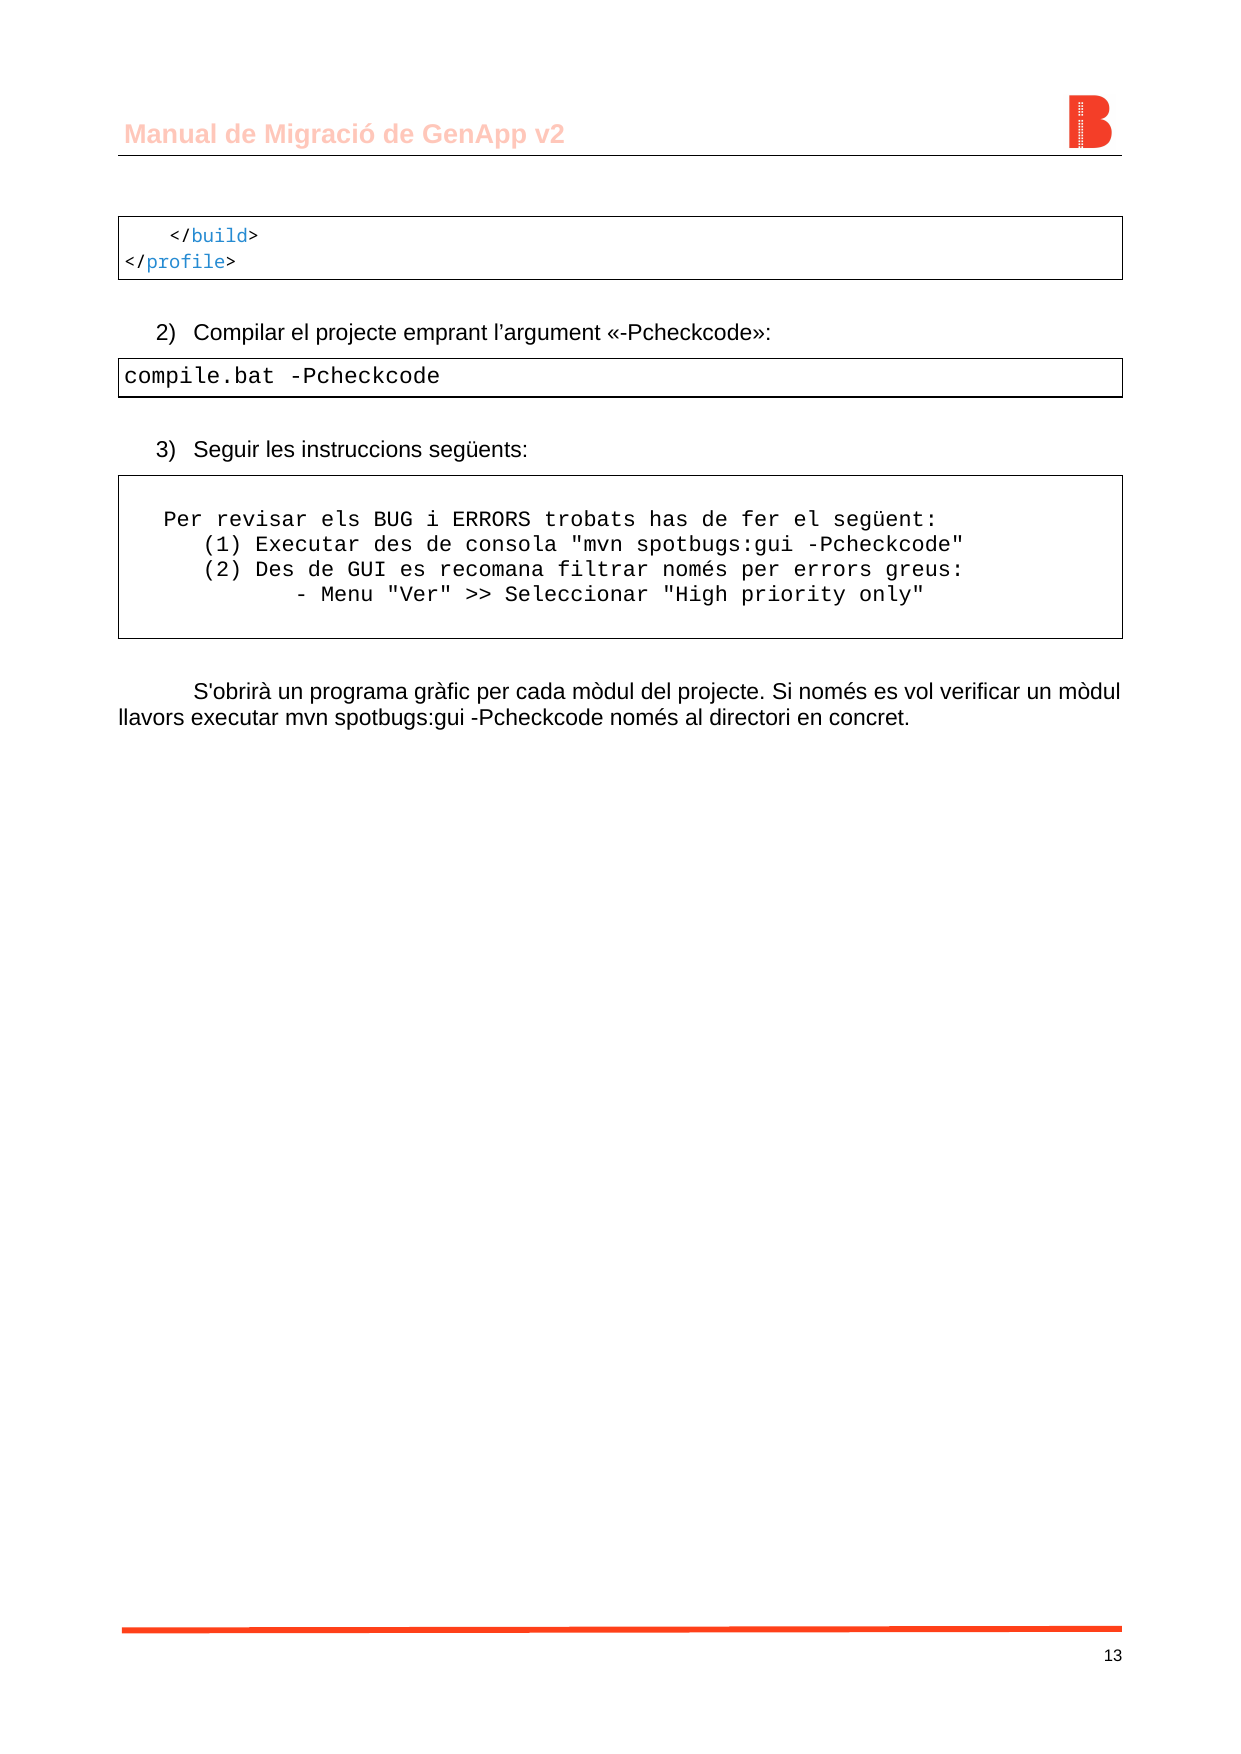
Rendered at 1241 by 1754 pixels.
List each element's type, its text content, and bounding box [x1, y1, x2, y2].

table_header compile.bat -Pcheckcode [119, 359, 1122, 396]
picture [1063, 94, 1117, 150]
list Compilar el projecte emprant l’argument «-Pcheckcode»: [156, 319, 1122, 346]
table_header Per revisar els BUG i ERRORS trobats has de fer el següent: (1) Executar des de consola "mvn spotbugs:gui -Pcheckcode" (2) Des de GUI es recomana filtrar només per errors greus: - Menu "Ver" >> Seleccionar "High priority only" [119, 476, 1122, 638]
text S'obrirà un programa gràfic per cada mòdul del projecte. Si només es vol verificar un mòdul llavors executar mvn spotbugs:gui -Pcheckcode només al directori en concret. [118, 678, 1122, 731]
list Seguir les instruccions següents: [156, 436, 1122, 463]
table_header </build> </profile> [119, 217, 1122, 279]
